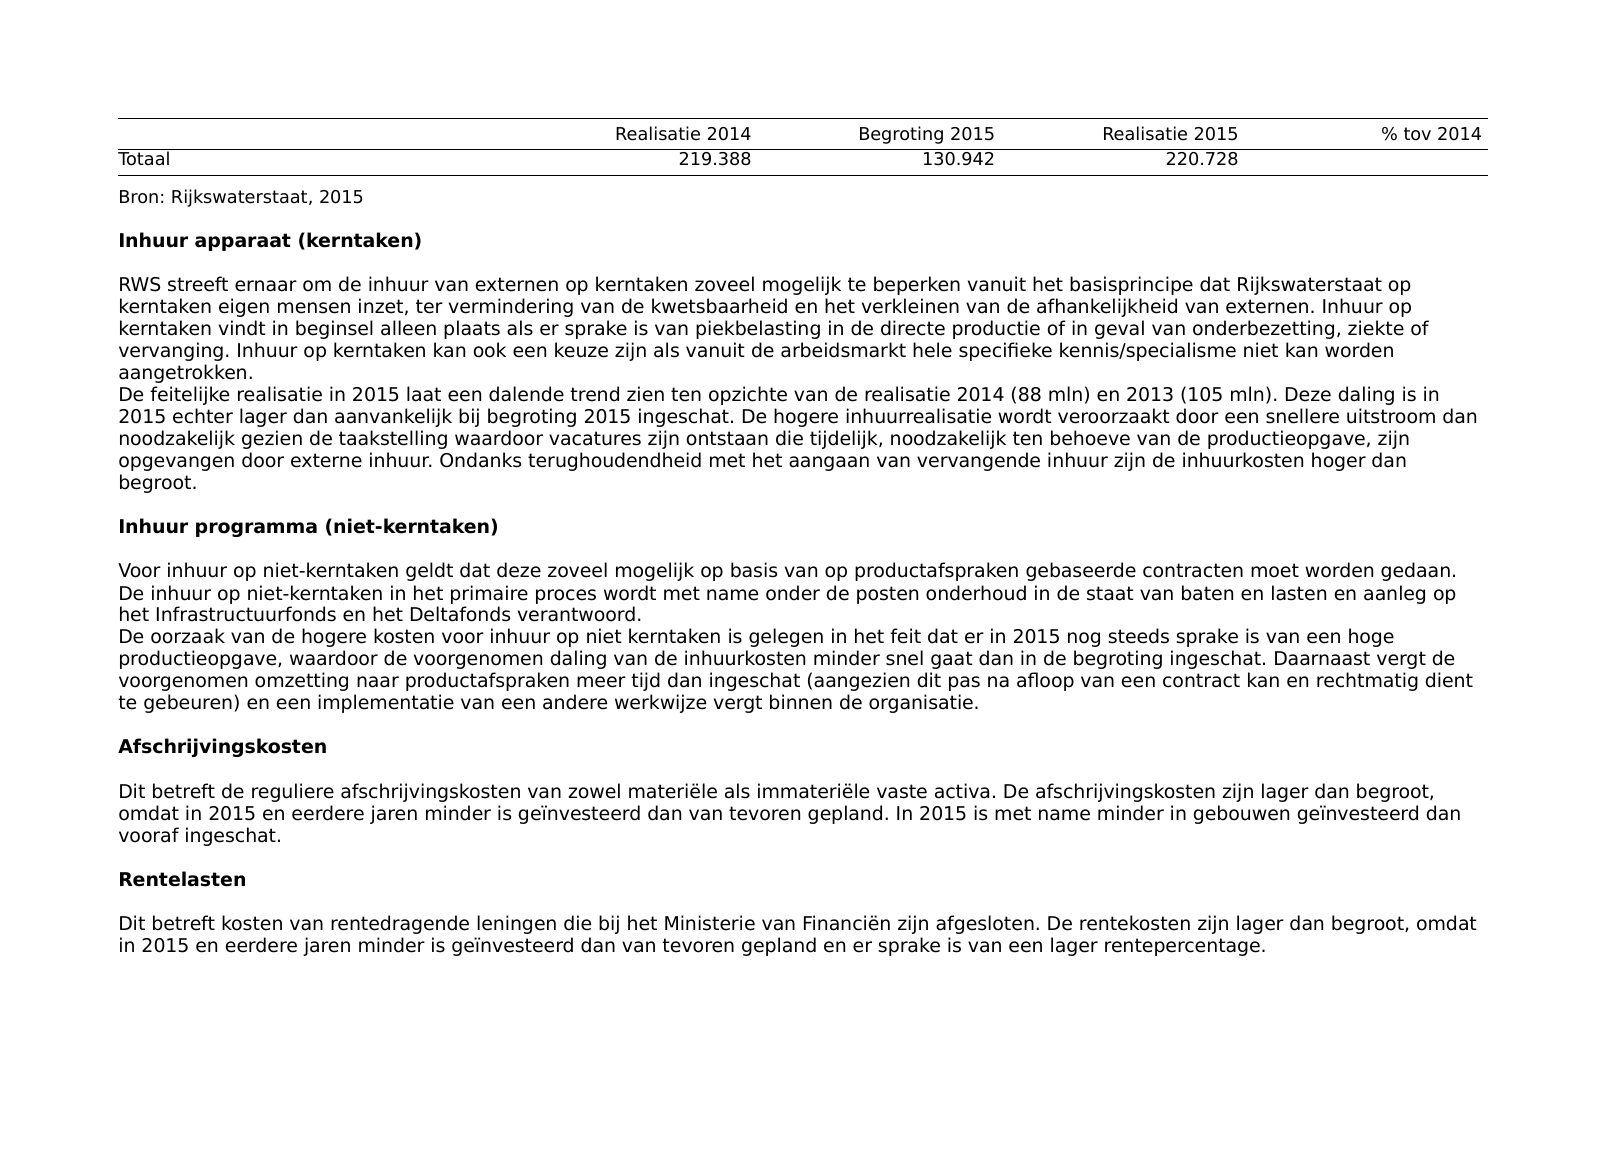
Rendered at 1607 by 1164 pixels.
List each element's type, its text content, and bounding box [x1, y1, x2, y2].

text De oorzaak van de hogere kosten voor inhuur op niet kerntaken is gelegen in het feit dat er in 2015 nog steeds sprake is van een hoge productieopgave, waardoor de voorgenomen daling van de inhuurkosten minder snel gaat dan in de begroting ingeschat. Daarnaast vergt de voorgenomen omzetting naar productafspraken meer tijd dan ingeschat (aangezien dit pas na afloop van een contract kan en rechtmatig dient te gebeuren) en een implementatie van een andere werkwijze vergt binnen de organisatie. [118, 626, 1488, 714]
text Voor inhuur op niet-kerntaken geldt dat deze zoveel mogelijk op basis van op productafspraken gebaseerde contracten moet worden gedaan. De inhuur op niet-kerntaken in het primaire proces wordt met name onder de posten onderhoud in de staat van baten en lasten en aanleg op het Infrastructuurfonds en het Deltafonds verantwoord. [118, 560, 1488, 626]
table_header [118, 119, 514, 149]
text Dit betreft kosten van rentedragende leningen die bij het Ministerie van Financiën zijn afgesloten. De rentekosten zijn lager dan begroot, omdat in 2015 en eerdere jaren minder is geïnvesteerd dan van tevoren gepland en er sprake is van een lager rentepercentage. [118, 913, 1488, 957]
table_header Realisatie 2015 [1001, 119, 1244, 149]
text De feitelijke realisatie in 2015 laat een dalende trend zien ten opzichte van de realisatie 2014 (88 mln) en 2013 (105 mln). Deze daling is in 2015 echter lager dan aanvankelijk bij begroting 2015 ingeschat. De hogere inhuurrealisatie wordt veroorzaakt door een snellere uitstroom dan noodzakelijk gezien de taakstelling waardoor vacatures zijn ontstaan die tijdelijk, noodzakelijk ten behoeve van de productieopgave, zijn opgevangen door externe inhuur. Ondanks terughoudendheid met het aangaan van vervangende inhuur zijn de inhuurkosten hoger dan begroot. [118, 384, 1488, 494]
subtitle Rentelasten [118, 869, 1488, 891]
text Dit betreft de reguliere afschrijvingskosten van zowel materiële als immateriële vaste activa. De afschrijvingskosten zijn lager dan begroot, omdat in 2015 en eerdere jaren minder is geïnvesteerd dan van tevoren gepland. In 2015 is met name minder in gebouwen geïnvesteerd dan vooraf ingeschat. [118, 781, 1488, 847]
table_header Begroting 2015 [758, 119, 1001, 149]
subtitle Inhuur programma (niet-kerntaken) [118, 516, 1488, 538]
subtitle Inhuur apparaat (kerntaken) [118, 230, 1488, 252]
table_cell 130.942 [758, 150, 1001, 174]
table_header % tov 2014 [1245, 119, 1488, 149]
table_cell [1245, 150, 1488, 174]
table_header Realisatie 2014 [514, 119, 757, 149]
table_cell 219.388 [514, 150, 757, 174]
table_cell 220.728 [1001, 150, 1244, 174]
table_cell Bron: Rijkswaterstaat, 2015 [118, 176, 1488, 208]
text RWS streeft ernaar om de inhuur van externen op kerntaken zoveel mogelijk te beperken vanuit het basisprincipe dat Rijkswaterstaat op kerntaken eigen mensen inzet, ter vermindering van de kwetsbaarheid en het verkleinen van de afhankelijkheid van externen. Inhuur op kerntaken vindt in beginsel alleen plaats als er sprake is van piekbelasting in de directe productie of in geval van onderbezetting, ziekte of vervanging. Inhuur op kerntaken kan ook een keuze zijn als vanuit de arbeidsmarkt hele specifieke kennis/specialisme niet kan worden aangetrokken. [118, 274, 1488, 384]
table_cell Totaal [118, 150, 514, 174]
subtitle Afschrijvingskosten [118, 736, 1488, 758]
